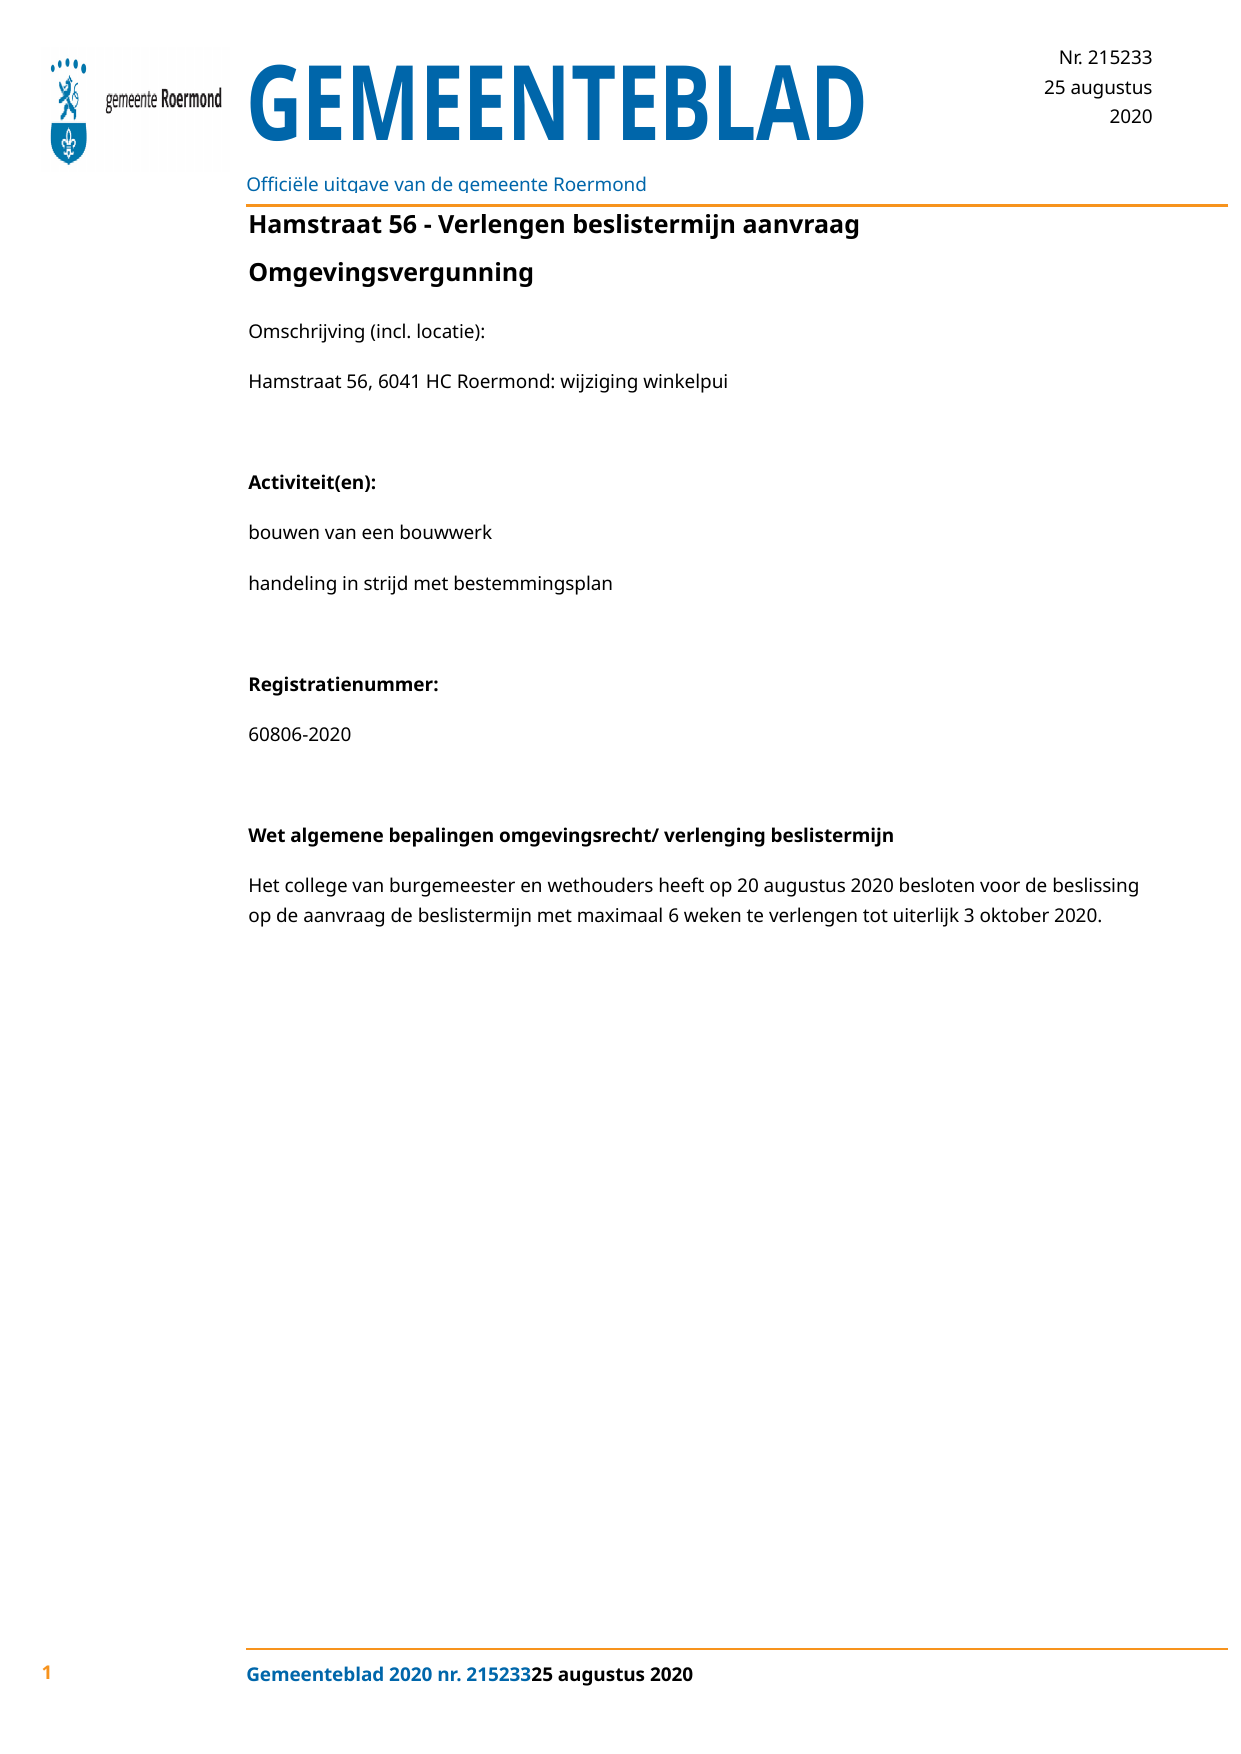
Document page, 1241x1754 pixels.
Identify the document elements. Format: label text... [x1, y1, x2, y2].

text Hamstraat 56, 6041 HC Roermond: wijziging winkelpui [248, 368, 1152, 394]
text Activiteit(en): [248, 469, 1152, 495]
text handeling in strijd met bestemmingsplan [248, 570, 1152, 596]
text Omschrijving (incl. locatie): [248, 318, 1152, 344]
text Registratienummer: [248, 671, 1152, 697]
picture [41, 47, 231, 172]
text bouwen van een bouwwerk [248, 519, 1152, 545]
text Hamstraat 56 - Verlengen beslistermijn aanvraag Omgevingsvergunning [248, 207, 1152, 288]
text Wet algemene bepalingen omgevingsrecht/ verlenging beslistermijn [248, 822, 1152, 848]
text Het college van burgemeester en wethouders heeft op 20 augustus 2020 besloten voor de beslissing op de aanvraag de beslistermijn met maximaal 6 weken te verlengen tot uiterlijk 3 oktober 2020. [248, 872, 1152, 928]
text 60806-2020 [248, 721, 1152, 747]
